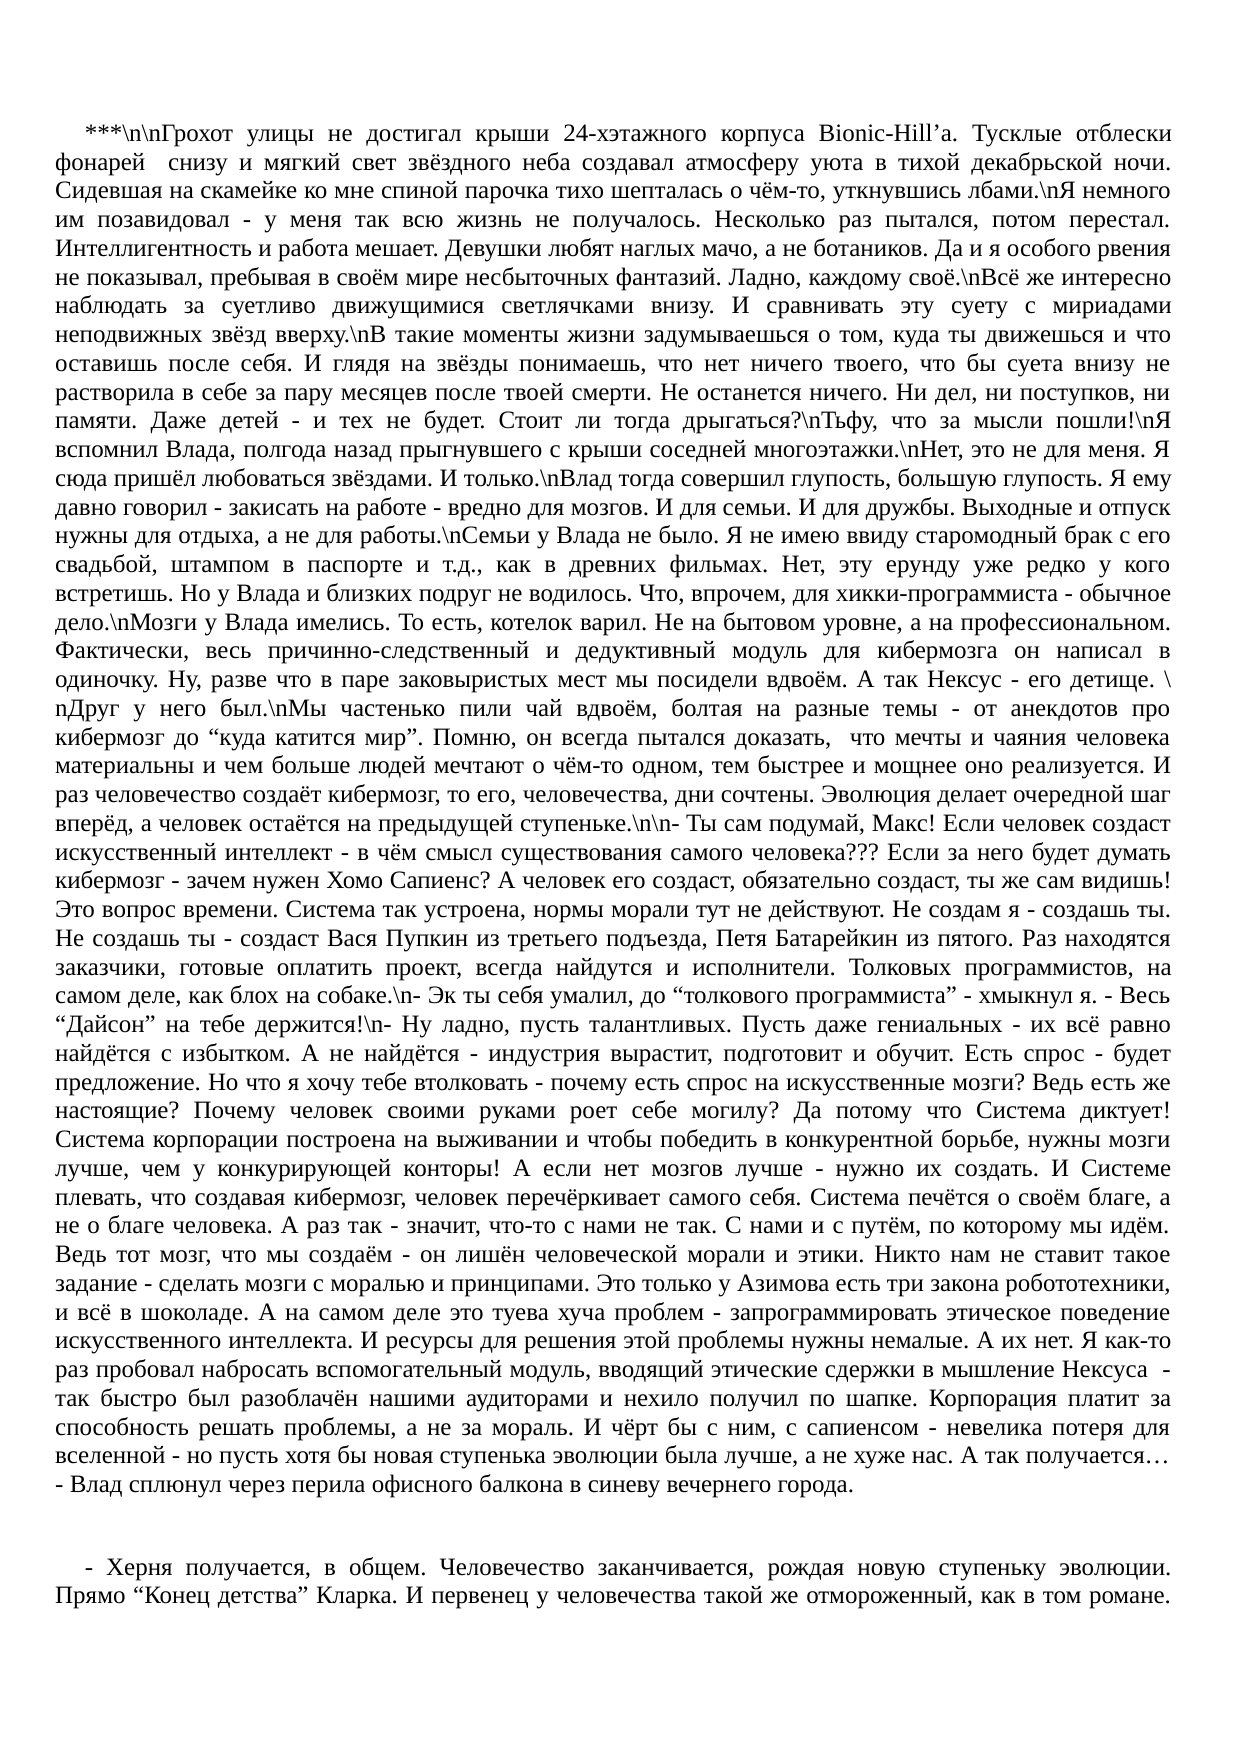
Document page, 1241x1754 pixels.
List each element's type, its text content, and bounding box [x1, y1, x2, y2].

text ***\n\nГрохот улицы не достигал крыши 24-хэтажного корпуса Bionic-Hill’а. Тусклые отблески фонарей снизу и мягкий свет звёздного неба создавал атмосферу уюта в тихой декабрьской ночи. Сидевшая на скамейке ко мне спиной парочка тихо шепталась о чём-то, уткнувшись лбами.\nЯ немного им позавидовал - у меня так всю жизнь не получалось. Несколько раз пытался, потом перестал. Интеллигентность и работа мешает. Девушки любят наглых мачо, а не ботаников. Да и я особого рвения не показывал, пребывая в своём мире несбыточных фантазий. Ладно, каждому своё.\nВсё же интересно наблюдать за суетливо движущимися светлячками внизу. И сравнивать эту суету с мириадами неподвижных звёзд вверху.\nВ такие моменты жизни задумываешься о том, куда ты движешься и что оставишь после себя. И глядя на звёзды понимаешь, что нет ничего твоего, что бы суета внизу не растворила в себе за пару месяцев после твоей смерти. Не останется ничего. Ни дел, ни поступков, ни памяти. Даже детей - и тех не будет. Стоит ли тогда дрыгаться?\nТьфу, что за мысли пошли!\nЯ вспомнил Влада, полгода назад прыгнувшего с крыши соседней многоэтажки.\nНет, это не для меня. Я сюда пришёл любоваться звёздами. И только.\nВлад тогда совершил глупость, большую глупость. Я ему давно говорил - закисать на работе - вредно для мозгов. И для семьи. И для дружбы. Выходные и отпуск нужны для отдыха, а не для работы.\nСемьи у Влада не было. Я не имею ввиду старомодный брак с его свадьбой, штампом в паспорте и т.д., как в древних фильмах. Нет, эту ерунду уже редко у кого встретишь. Но у Влада и близких подруг не водилось. Что, впрочем, для хикки-программиста - обычное дело.\nМозги у Влада имелись. То есть, котелок варил. Не на бытовом уровне, а на профессиональном. Фактически, весь причинно-следственный и дедуктивный модуль для кибермозга он написал в одиночку. Ну, разве что в паре заковыристых мест мы посидели вдвоём. А так Нексус - его детище. \nДруг у него был.\nМы частенько пили чай вдвоём, болтая на разные темы - от анекдотов про кибермозг до “куда катится мир”. Помню, он всегда пытался доказать, что мечты и чаяния человека материальны и чем больше людей мечтают о чём-то одном, тем быстрее и мощнее оно реализуется. И раз человечество создаёт кибермозг, то его, человечества, дни сочтены. Эволюция делает очередной шаг вперёд, а человек остаётся на предыдущей ступеньке.\n\n- Ты сам подумай, Макс! Если человек создаст искусственный интеллект - в чём смысл существования самого человека??? Если за него будет думать кибермозг - зачем нужен Хомо Сапиенс? А человек его создаст, обязательно создаст, ты же сам видишь! Это вопрос времени. Система так устроена, нормы морали тут не действуют. Не создам я - создашь ты. Не создашь ты - создаст Вася Пупкин из третьего подъезда, Петя Батарейкин из пятого. Раз находятся заказчики, готовые оплатить проект, всегда найдутся и исполнители. Толковых программистов, на самом деле, как блох на собаке.\n- Эк ты себя умалил, до “толкового программиста” - хмыкнул я. - Весь “Дайсон” на тебе держится!\n- Ну ладно, пусть талантливых. Пусть даже гениальных - их всё равно найдётся с избытком. А не найдётся - индустрия вырастит, подготовит и обучит. Есть спрос - будет предложение. Но что я хочу тебе втолковать - почему есть спрос на искусственные мозги? Ведь есть же настоящие? Почему человек своими руками роет себе могилу? Да потому что Система диктует! Система корпорации построена на выживании и чтобы победить в конкурентной борьбе, нужны мозги лучше, чем у конкурирующей конторы! А если нет мозгов лучше - нужно их создать. И Системе плевать, что создавая кибермозг, человек перечёркивает самого себя. Система печётся о своём благе, а не о благе человека. А раз так - значит, что-то с нами не так. С нами и с путём, по которому мы идём. Ведь тот мозг, что мы создаём - он лишён человеческой морали и этики. Никто нам не ставит такое задание - сделать мозги с моралью и принципами. Это только у Азимова есть три закона робототехники, и всё в шоколаде. А на самом деле это туева хуча проблем - запрограммировать этическое поведение искусственного интеллекта. И ресурсы для решения этой проблемы нужны немалые. А их нет. Я как-то раз пробовал набросать вспомогательный модуль, вводящий этические сдержки в мышление Нексуса - так быстро был разоблачён нашими аудиторами и нехило получил по шапке. Корпорация платит за способность решать проблемы, а не за мораль. И чёрт бы с ним, с сапиенсом - невелика потеря для вселенной - но пусть хотя бы новая ступенька эволюции была лучше, а не хуже нас. А так получается… - Влад сплюнул через перила офисного балкона в синеву вечернего города. [55, 118, 1172, 1498]
text - Херня получается, в общем. Человечество заканчивается, рождая новую ступеньку эволюции. Прямо “Конец детства” Кларка. И первенец у человечества такой же отмороженный, как в том романе. [55, 1552, 1172, 1609]
